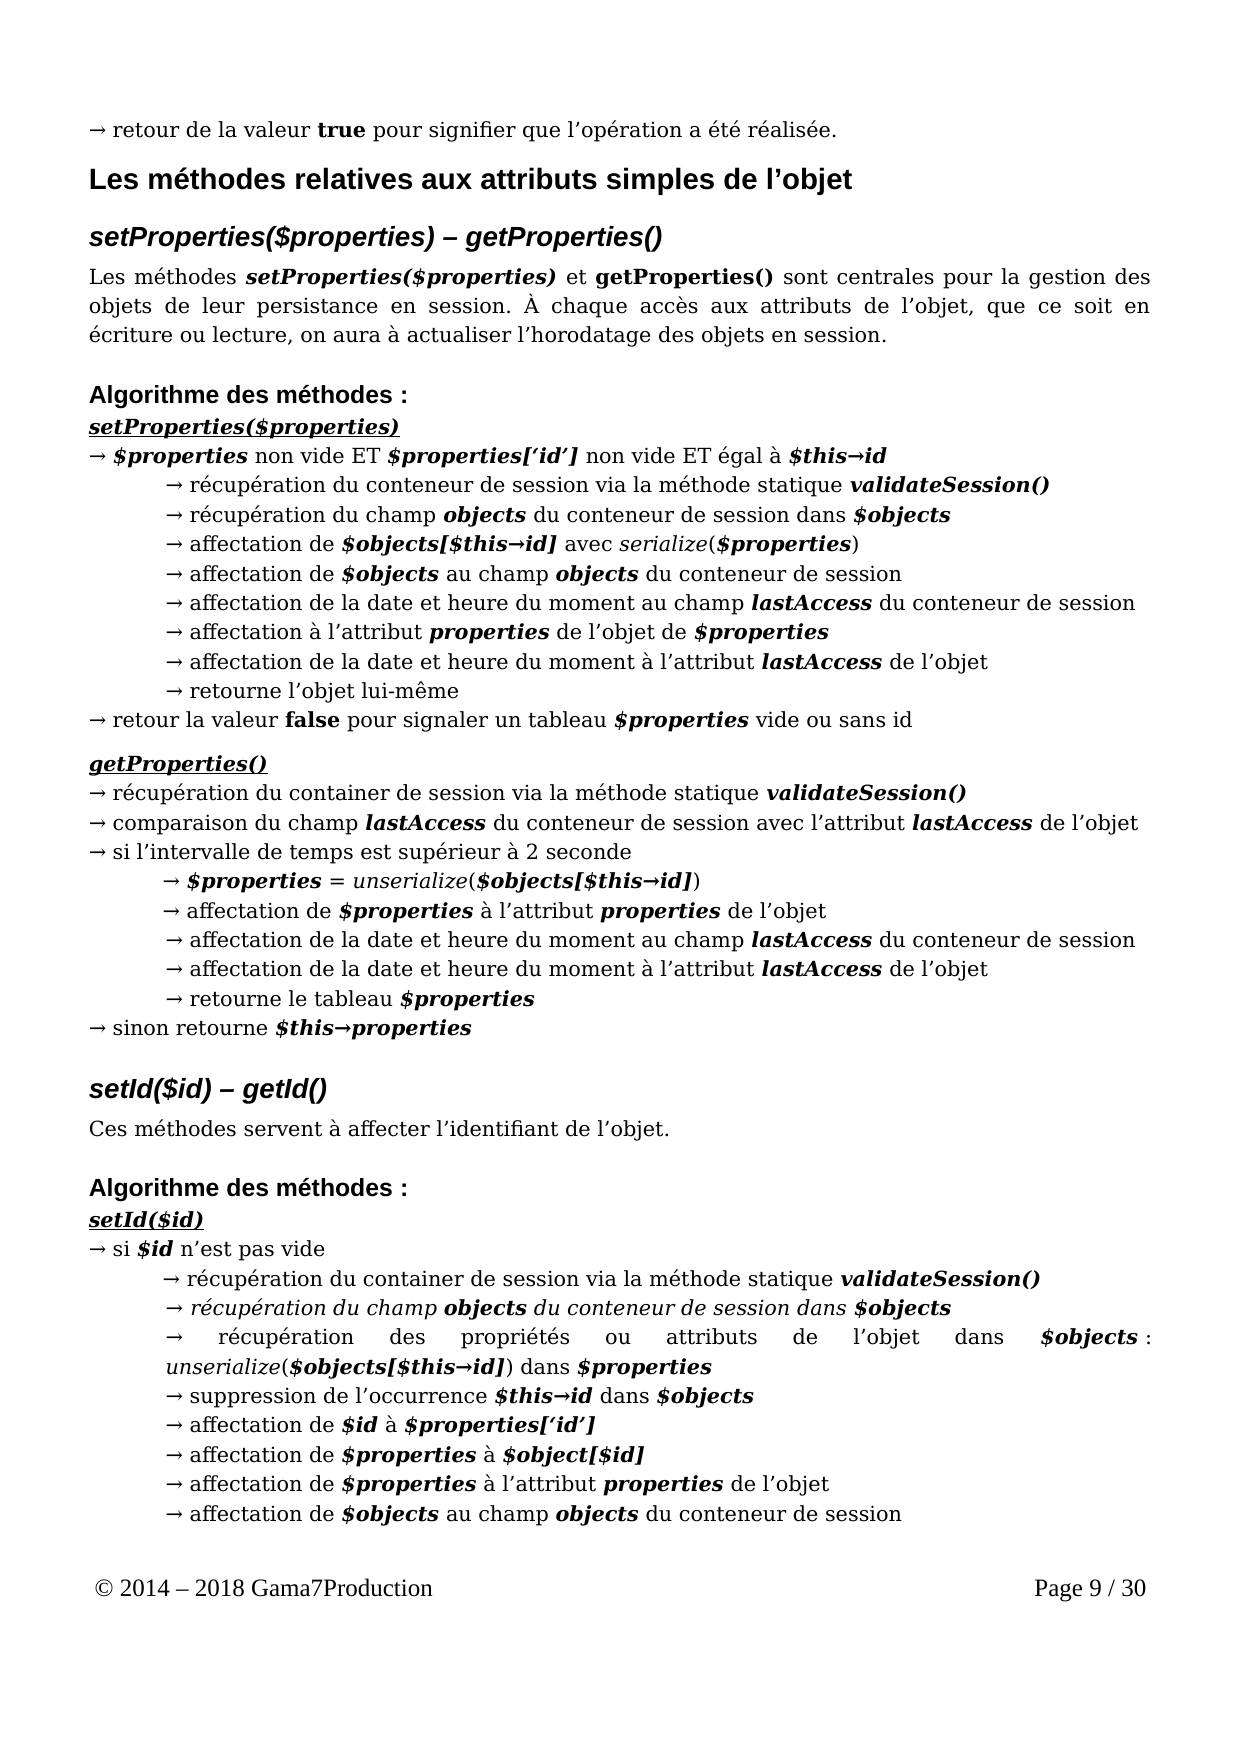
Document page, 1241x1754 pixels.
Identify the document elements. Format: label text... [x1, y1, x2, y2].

text → affectation de $objects[$this→id] avec serialize($properties) [165, 532, 1152, 556]
text → affectation de la date et heure du moment à l’attribut lastAccess de l’objet [165, 649, 1152, 674]
text → retourne le tableau $properties [165, 987, 1152, 1011]
text → récupération du champ objects du conteneur de session dans $objects [165, 503, 1152, 527]
subtitle setId($id) – getId() [88, 1072, 1152, 1104]
text setId($id) [88, 1208, 1152, 1232]
text → retour de la valeur true pour signifier que l’opération a été réalisée. [88, 118, 1152, 143]
text → affectation de la date et heure du moment au champ lastAccess du conteneur de session [165, 591, 1152, 615]
text → suppression de l’occurrence $this→id dans $objects [165, 1384, 1152, 1408]
text → récupération des propriétés ou attributs de l’objet dans $objects : unserialize($objects[$this→id]) dans $properties [165, 1325, 1152, 1379]
text getProperties() [88, 752, 1152, 776]
text → affectation de $objects au champ objects du conteneur de session [165, 561, 1152, 586]
text → $properties = unserialize($objects[$this→id]) [88, 869, 1152, 893]
text → affectation de $properties à l’attribut properties de l’objet [88, 898, 1152, 923]
text → $properties non vide ET $properties[‘id’] non vide ET égal à $this→id [88, 444, 1152, 468]
text → si l’intervalle de temps est supérieur à 2 seconde [88, 840, 1152, 864]
text setProperties($properties) [88, 414, 1152, 439]
text → affectation de la date et heure du moment à l’attribut lastAccess de l’objet [165, 957, 1152, 982]
text → comparaison du champ lastAccess du conteneur de session avec l’attribut lastAccess de l’objet [88, 811, 1152, 835]
text → affectation à l’attribut properties de l’objet de $properties [165, 620, 1152, 644]
subtitle Algorithme des méthodes : [88, 1173, 1152, 1201]
subtitle setProperties($properties) – getProperties() [88, 221, 1152, 253]
text → sinon retourne $this→properties [88, 1016, 1152, 1040]
text → récupération du champ objects du conteneur de session dans $objects [165, 1296, 1152, 1320]
text → affectation de $properties à l’attribut properties de l’objet [165, 1472, 1152, 1497]
text → récupération du conteneur de session via la méthode statique validateSession() [165, 473, 1152, 498]
text → retourne l’objet lui-même [165, 679, 1152, 703]
subtitle Les méthodes relatives aux attributs simples de l’objet [88, 162, 1152, 196]
text Les méthodes setProperties($properties) et getProperties() sont centrales pour la gestion des objets de leur persistance en session. À chaque accès aux attributs de l’objet, que ce soit en écriture ou lecture, on aura à actualiser l’horodatage des objets en session. [88, 265, 1152, 348]
text → affectation de la date et heure du moment au champ lastAccess du conteneur de session [165, 928, 1152, 952]
subtitle Algorithme des méthodes : [88, 380, 1152, 408]
text → affectation de $objects au champ objects du conteneur de session [165, 1501, 1152, 1526]
text Ces méthodes servent à affecter l’identifiant de l’objet. [88, 1117, 1152, 1141]
text → affectation de $properties à $object[$id] [165, 1443, 1152, 1467]
text → récupération du container de session via la méthode statique validateSession() [88, 781, 1152, 806]
text → récupération du container de session via la méthode statique validateSession() [88, 1266, 1152, 1291]
text → affectation de $id à $properties[‘id’] [165, 1413, 1152, 1438]
text → retour la valeur false pour signaler un tableau $properties vide ou sans id [88, 708, 1152, 732]
text → si $id n’est pas vide [88, 1237, 1152, 1262]
